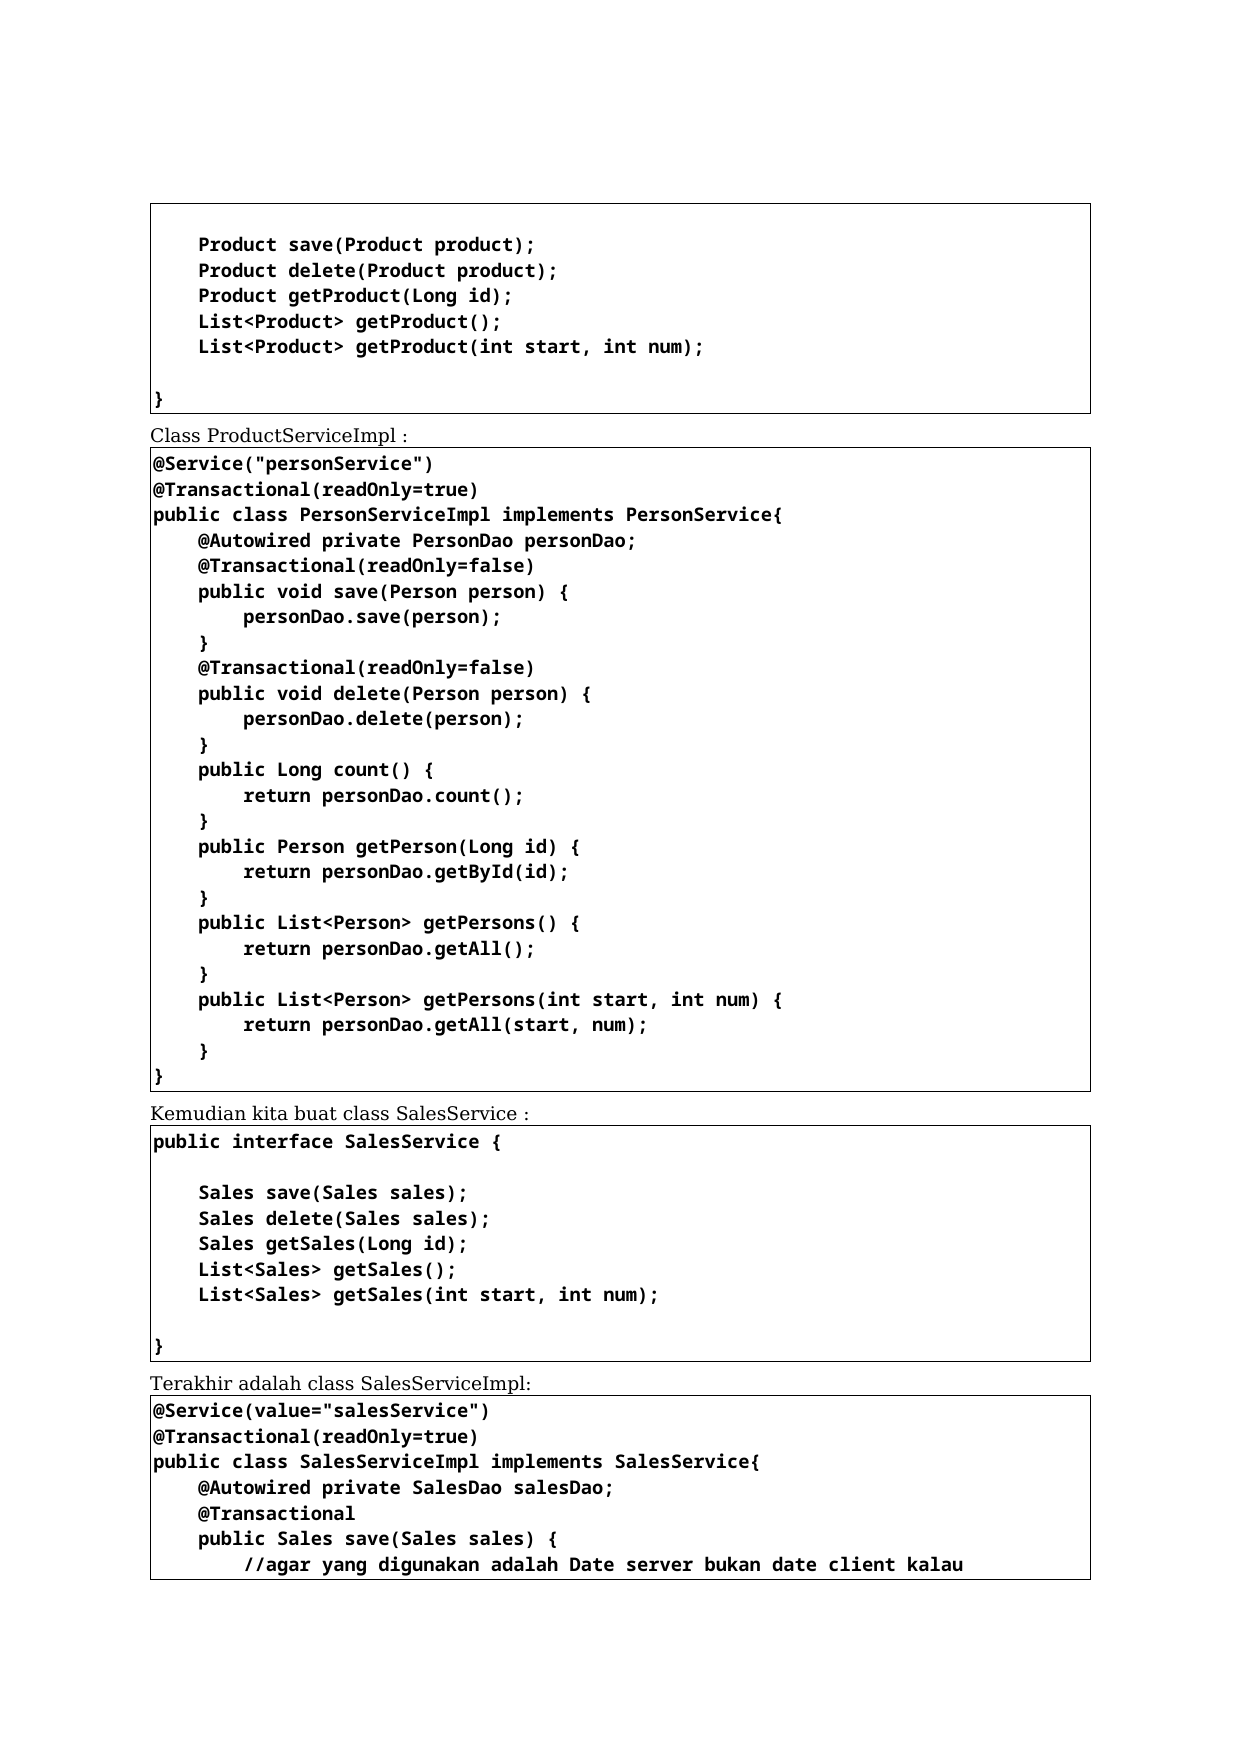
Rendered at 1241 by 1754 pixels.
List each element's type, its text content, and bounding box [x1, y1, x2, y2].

text public Person getPerson(Long id) { [151, 830, 1090, 856]
text return personDao.getAll(start, num); [151, 1009, 1090, 1034]
text } [151, 804, 1090, 830]
text public void delete(Person person) { [151, 677, 1090, 702]
text } [151, 1060, 1090, 1091]
text } [151, 881, 1090, 907]
text @Transactional(readOnly=true) [151, 1420, 1090, 1446]
text public class PersonServiceImpl implements PersonService{ [151, 498, 1090, 524]
text List<Sales> getSales(); [151, 1253, 1090, 1278]
text Sales save(Sales sales); [151, 1176, 1090, 1202]
text @Autowired private SalesDao salesDao; [151, 1471, 1090, 1497]
text Product delete(Product product); [151, 254, 1090, 280]
text } [151, 728, 1090, 753]
text @Service("personService") [151, 448, 1090, 473]
text @Service(value="salesService") [151, 1396, 1090, 1420]
text return personDao.getById(id); [151, 856, 1090, 881]
text } [151, 382, 1090, 413]
text Sales delete(Sales sales); [151, 1202, 1090, 1227]
text public interface SalesService { [151, 1126, 1090, 1154]
text public Sales save(Sales sales) { [151, 1522, 1090, 1548]
text //agar yang digunakan adalah Date server bukan date client kalau [151, 1548, 1090, 1579]
text Sales getSales(Long id); [151, 1227, 1090, 1253]
text Product save(Product product); [151, 229, 1090, 254]
text @Transactional(readOnly=true) [151, 473, 1090, 498]
text return personDao.getAll(); [151, 932, 1090, 958]
text public List<Person> getPersons(int start, int num) { [151, 983, 1090, 1009]
text } [151, 958, 1090, 983]
text @Autowired private PersonDao personDao; [151, 524, 1090, 549]
text personDao.save(person); [151, 600, 1090, 626]
text @Transactional(readOnly=false) [151, 651, 1090, 677]
text List<Sales> getSales(int start, int num); [151, 1278, 1090, 1307]
text public class SalesServiceImpl implements SalesService{ [151, 1446, 1090, 1471]
text List<Product> getProduct(); [151, 305, 1090, 331]
text public void save(Person person) { [151, 575, 1090, 600]
text List<Product> getProduct(int start, int num); [151, 331, 1090, 359]
text return personDao.count(); [151, 779, 1090, 804]
text Class ProductServiceImpl : [150, 425, 1091, 447]
text Product getProduct(Long id); [151, 280, 1090, 305]
text public Long count() { [151, 753, 1090, 779]
text } [151, 626, 1090, 651]
text @Transactional [151, 1497, 1090, 1522]
text } [151, 1034, 1090, 1060]
text } [151, 1329, 1090, 1361]
text Terakhir adalah class SalesServiceImpl: [150, 1373, 1091, 1395]
text @Transactional(readOnly=false) [151, 549, 1090, 575]
text public List<Person> getPersons() { [151, 907, 1090, 932]
text personDao.delete(person); [151, 702, 1090, 728]
text Kemudian kita buat class SalesService : [150, 1103, 1091, 1125]
